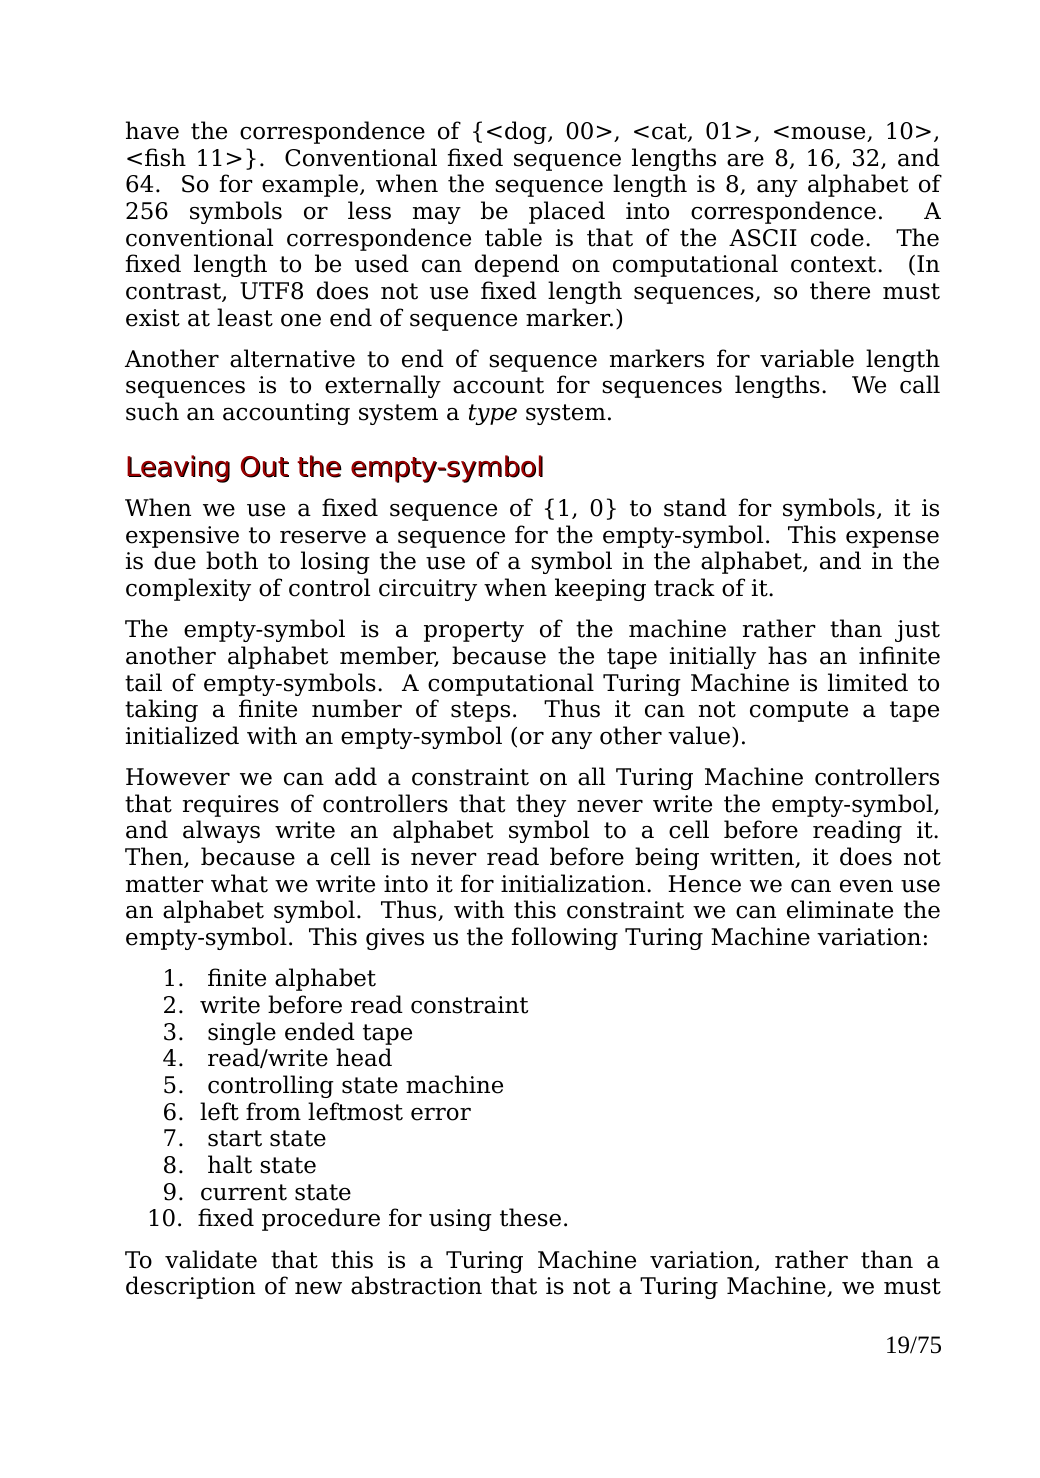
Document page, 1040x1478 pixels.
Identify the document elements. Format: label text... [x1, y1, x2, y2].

text To validate that this is a Turing Machine variation, rather than a description of new abstraction that is not a Turing Machine, we must [125, 1247, 942, 1300]
list start state [162, 1126, 942, 1152]
list left from leftmost error [162, 1099, 942, 1126]
text Another alternative to end of sequence markers for variable length sequences is to externally account for sequences lengths. We call such an accounting system a type system. [125, 346, 942, 426]
text The empty-symbol is a property of the machine rather than just another alphabet member, because the tape initially has an infinite tail of empty-symbols. A computational Turing Machine is limited to taking a finite number of steps. Thus it can not compute a tape initialized with an empty-symbol (or any other value). [125, 616, 942, 750]
list controlling state machine [162, 1072, 942, 1099]
list read/write head [162, 1046, 942, 1072]
list halt state [162, 1152, 942, 1179]
list current state [162, 1179, 942, 1206]
list single ended tape [162, 1019, 942, 1046]
text When we use a fixed sequence of {1, 0} to stand for symbols, it is expensive to reserve a sequence for the empty-symbol. This expense is due both to losing the use of a symbol in the alphabet, and in the complexity of control circuitry when keeping track of it. [125, 495, 942, 602]
subtitle Leaving Out the empty-symbol [125, 451, 942, 483]
text have the correspondence of {<dog, 00>, <cat, 01>, <mouse, 10>, <fish 11>}. Conventional fixed sequence lengths are 8, 16, 32, and 64. So for example, when the sequence length is 8, any alphabet of 256 symbols or less may be placed into correspondence. A conventional correspondence table is that of the ASCII code. The fixed length to be used can depend on computational context. (In contrast, UTF8 does not use fixed length sequences, so there must exist at least one end of sequence marker.) [125, 118, 942, 331]
text 10. fixed procedure for using these. [125, 1206, 942, 1232]
list write before read constraint [162, 992, 942, 1019]
text However we can add a constraint on all Turing Machine controllers that requires of controllers that they never write the empty-symbol, and always write an alphabet symbol to a cell before reading it. Then, because a cell is never read before being written, it does not matter what we write into it for initialization. Hence we can even use an alphabet symbol. Thus, with this constraint we can eliminate the empty-symbol. This gives us the following Turing Machine variation: [125, 764, 942, 951]
list finite alphabet [162, 966, 942, 992]
